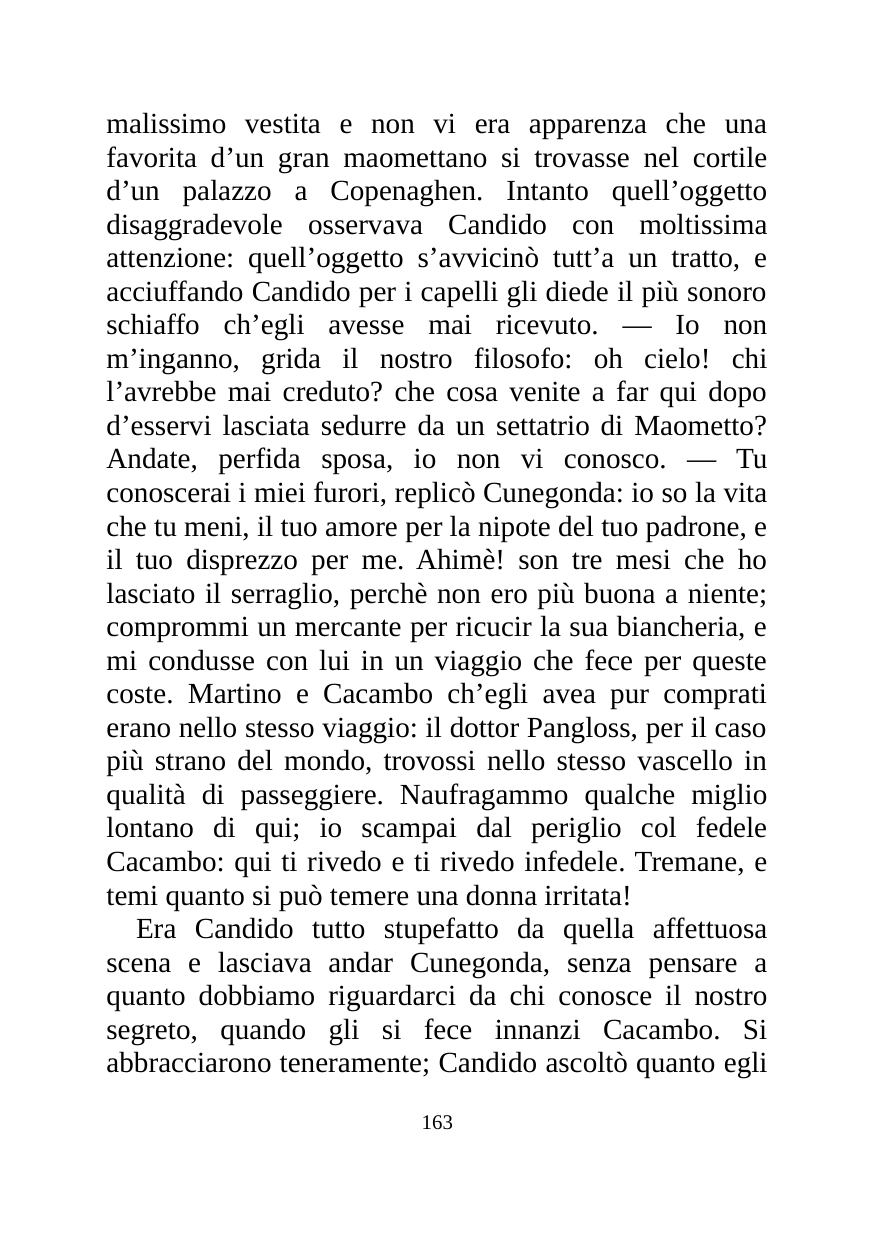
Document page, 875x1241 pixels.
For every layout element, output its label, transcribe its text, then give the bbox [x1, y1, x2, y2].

text Era Candido tutto stupefatto da quella affettuosa scena e lasciava andar Cunegonda, senza pensare a quanto dobbiamo riguardarci da chi conosce il nostro segreto, quando gli si fece innanzi Cacambo. Si abbracciarono teneramente; Candido ascoltò quanto egli [106, 911, 768, 1079]
text malissimo vestita e non vi era apparenza che una favorita d’un gran maomettano si trovasse nel cortile d’un palazzo a Copenaghen. Intanto quell’oggetto disaggradevole osservava Candido con moltissima attenzione: quell’oggetto s’avvicinò tutt’a un tratto, e acciuffando Candido per i capelli gli diede il più sonoro schiaffo ch’egli avesse mai ricevuto. — Io non m’inganno, grida il nostro filosofo: oh cielo! chi l’avrebbe mai creduto? che cosa venite a far qui dopo d’esservi lasciata sedurre da un settatrio di Maometto? Andate, perfida sposa, io non vi conosco. — Tu conoscerai i miei furori, replicò Cunegonda: io so la vita che tu meni, il tuo amore per la nipote del tuo padrone, e il tuo disprezzo per me. Ahimè! son tre mesi che ho lasciato il serraglio, perchè non ero più buona a niente; comprommi un mercante per ricucir la sua biancheria, e mi condusse con lui in un viaggio che fece per queste coste. Martino e Cacambo ch’egli avea pur comprati erano nello stesso viaggio: il dottor Pangloss, per il caso più strano del mondo, trovossi nello stesso vascello in qualità di passeggiere. Naufragammo qualche miglio lontano di qui; io scampai dal periglio col fedele Cacambo: qui ti rivedo e ti rivedo infedele. Tremane, e temi quanto si può temere una donna irritata! [106, 106, 768, 911]
